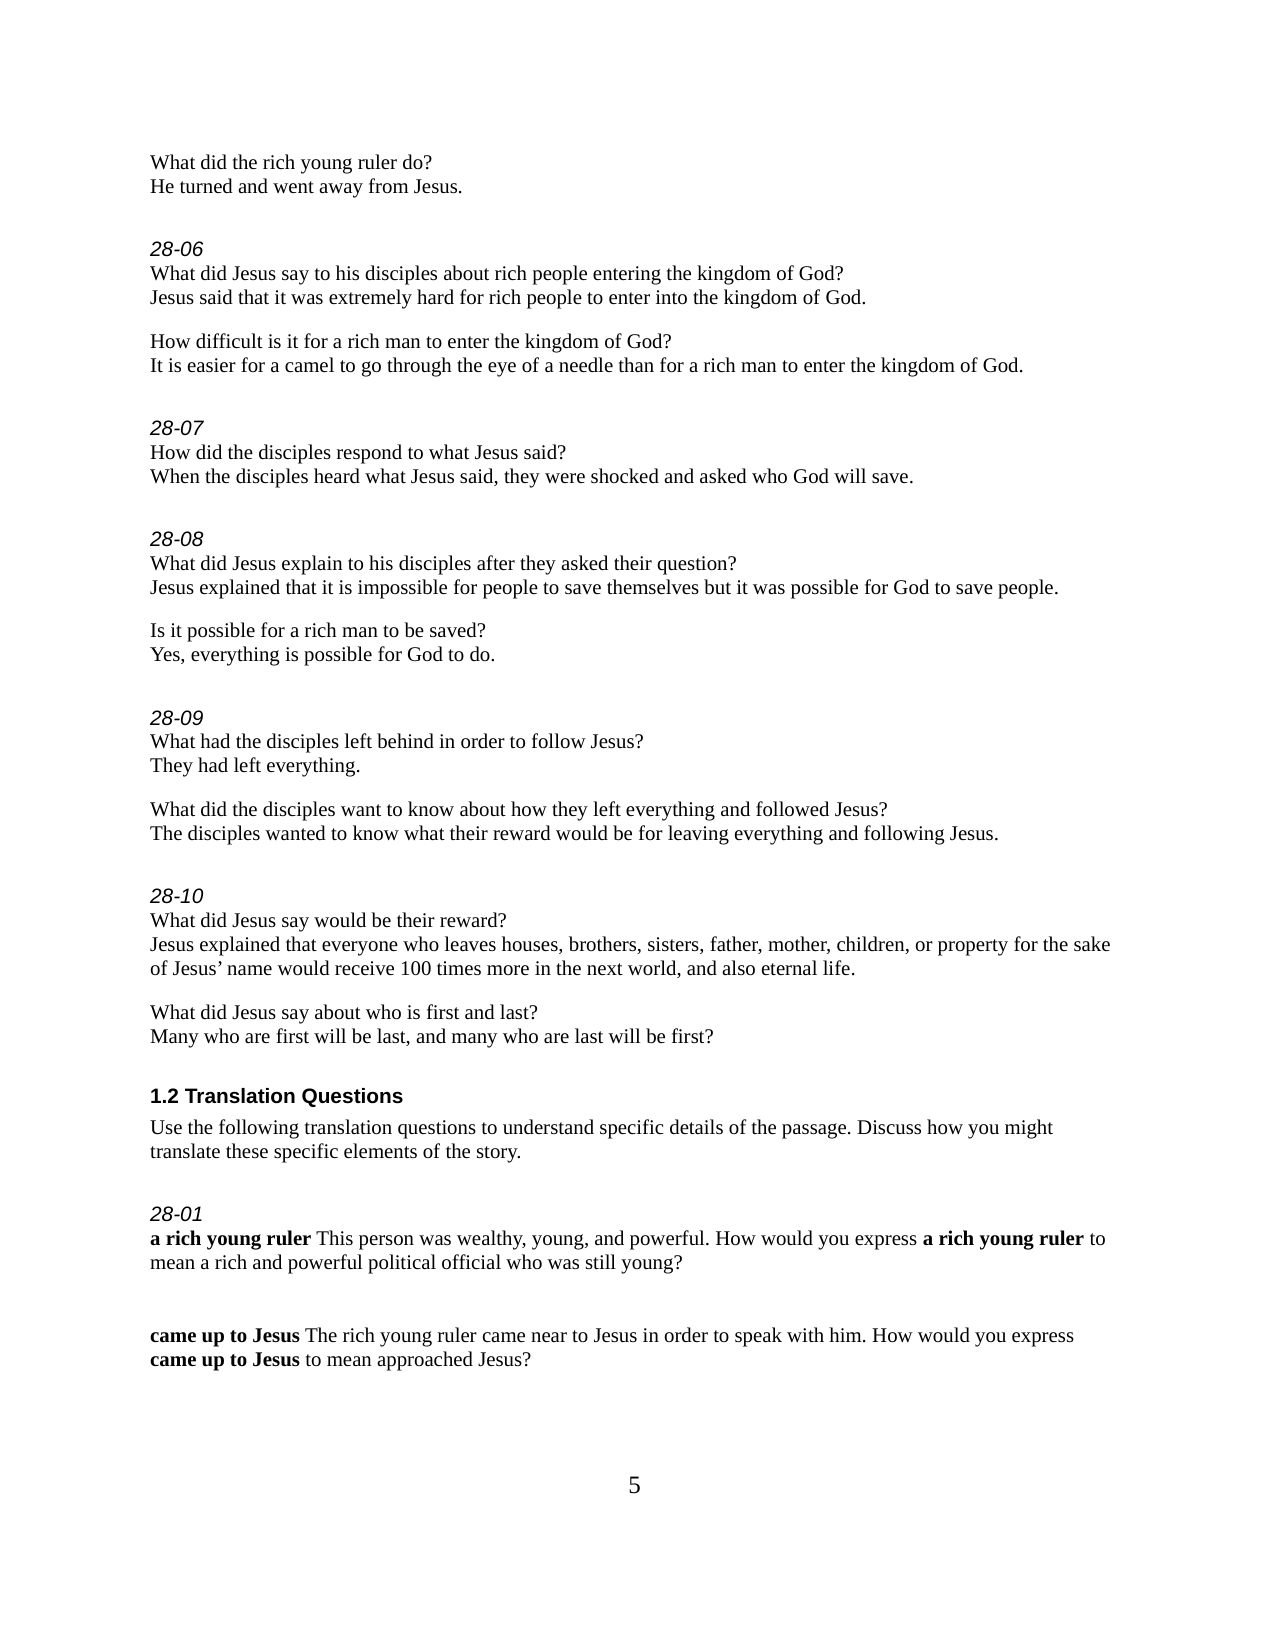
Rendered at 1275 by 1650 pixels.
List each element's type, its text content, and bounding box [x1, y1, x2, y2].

subtitle 28-01 [150, 1202, 1125, 1226]
text What did Jesus say would be their reward? Jesus explained that everyone who leaves houses, brothers, sisters, father, mother, children, or property for the sake of Jesus’ name would receive 100 times more in the next world, and also eternal life. [150, 908, 1125, 980]
text What did Jesus explain to his disciples after they asked their question? Jesus explained that it is impossible for people to save themselves but it was possible for God to save people. [150, 551, 1125, 599]
subtitle 28-06 [150, 237, 1125, 261]
text Use the following translation questions to understand specific details of the passage. Discuss how you might translate these specific elements of the story. [150, 1115, 1125, 1163]
text How did the disciples respond to what Jesus said? When the disciples heard what Jesus said, they were shocked and asked who God will save. [150, 440, 1125, 488]
text a rich young ruler This person was wealthy, young, and powerful. How would you express a rich young ruler to mean a rich and powerful political official who was still young? [150, 1226, 1125, 1274]
text Is it possible for a rich man to be saved? Yes, everything is possible for God to do. [150, 618, 1125, 666]
subtitle 28-09 [150, 705, 1125, 729]
text What did Jesus say to his disciples about rich people entering the kingdom of God? Jesus said that it was extremely hard for rich people to enter into the kingdom of God. [150, 261, 1125, 309]
text What did the rich young ruler do? He turned and went away from Jesus. [150, 150, 1125, 198]
subtitle 1.2 Translation Questions [150, 1084, 1125, 1108]
text How difficult is it for a rich man to enter the kingdom of God? It is easier for a camel to go through the eye of a needle than for a rich man to enter the kingdom of God. [150, 329, 1125, 377]
subtitle 28-10 [150, 884, 1125, 908]
text What did the disciples want to know about how they left everything and followed Jesus? The disciples wanted to know what their reward would be for leaving everything and following Jesus. [150, 797, 1125, 845]
text What had the disciples left behind in order to follow Jesus? They had left everything. [150, 729, 1125, 777]
text What did Jesus say about who is first and last? Many who are first will be last, and many who are last will be first? [150, 1000, 1125, 1048]
subtitle 28-07 [150, 416, 1125, 440]
text came up to Jesus The rich young ruler came near to Jesus in order to speak with him. How would you express came up to Jesus to mean approached Jesus? [150, 1323, 1125, 1371]
subtitle 28-08 [150, 527, 1125, 551]
